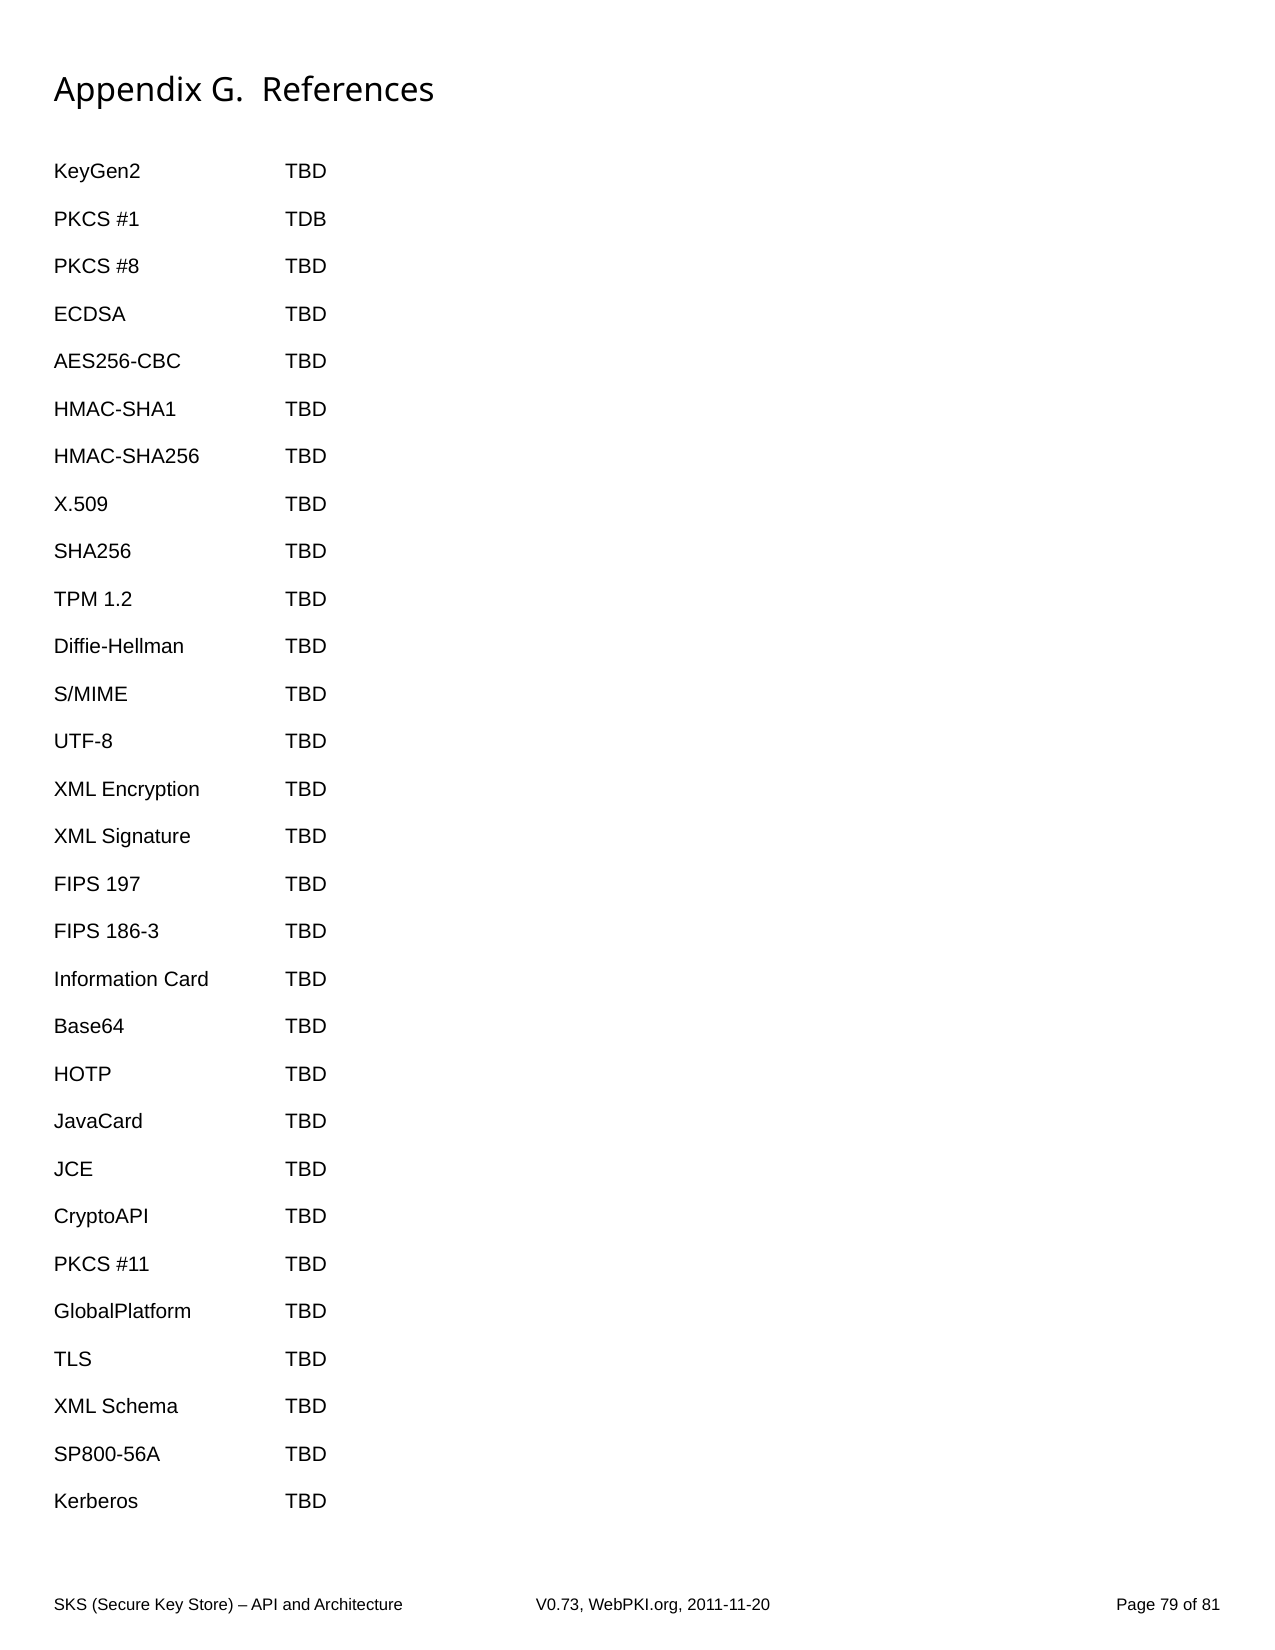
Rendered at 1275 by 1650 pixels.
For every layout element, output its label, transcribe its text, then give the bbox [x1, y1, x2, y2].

table_cell Information Card [54, 966, 285, 1014]
table_cell TBD [285, 1489, 1221, 1536]
table_cell CryptoAPI [54, 1204, 285, 1251]
table_cell PKCS #1 [54, 206, 285, 254]
table_cell HOTP [54, 1061, 285, 1109]
table_cell SHA256 [54, 539, 285, 586]
table_cell Kerberos [54, 1489, 285, 1536]
table_cell TBD [285, 1441, 1221, 1489]
table_cell JavaCard [54, 1109, 285, 1156]
table_cell TBD [285, 1014, 1221, 1061]
table_cell TBD [285, 1346, 1221, 1394]
table_cell GlobalPlatform [54, 1299, 285, 1346]
table_cell TBD [285, 919, 1221, 966]
table_cell JCE [54, 1156, 285, 1204]
table_cell TBD [285, 301, 1221, 349]
table_cell Diffie-Hellman [54, 634, 285, 681]
table_cell TBD [285, 871, 1221, 919]
table_cell TBD [285, 1156, 1221, 1204]
table_cell TBD [285, 1299, 1221, 1346]
table_cell TBD [285, 1204, 1221, 1251]
table_cell TBD [285, 824, 1221, 871]
table_header TBD [285, 159, 1221, 206]
table_cell Base64 [54, 1014, 285, 1061]
table_cell TBD [285, 1109, 1221, 1156]
table_cell TBD [285, 539, 1221, 586]
table_cell TBD [285, 254, 1221, 301]
table_cell XML Schema [54, 1394, 285, 1441]
table_cell TBD [285, 966, 1221, 1014]
table_cell FIPS 186-3 [54, 919, 285, 966]
table_cell UTF-8 [54, 729, 285, 776]
table_cell TBD [285, 444, 1221, 491]
table_cell TBD [285, 729, 1221, 776]
table_cell TBD [285, 776, 1221, 824]
table_cell TPM 1.2 [54, 586, 285, 634]
table_cell TBD [285, 491, 1221, 539]
table_cell ECDSA [54, 301, 285, 349]
table_cell HMAC-SHA1 [54, 396, 285, 444]
table_cell XML Encryption [54, 776, 285, 824]
table_cell TLS [54, 1346, 285, 1394]
table_header KeyGen2 [54, 159, 285, 206]
table_cell TBD [285, 396, 1221, 444]
table_cell PKCS #11 [54, 1251, 285, 1299]
table_cell TBD [285, 586, 1221, 634]
table_cell TBD [285, 634, 1221, 681]
table_cell X.509 [54, 491, 285, 539]
table_cell XML Signature [54, 824, 285, 871]
table_cell TBD [285, 1061, 1221, 1109]
table_cell HMAC-SHA256 [54, 444, 285, 491]
table_cell TDB [285, 206, 1221, 254]
table_cell FIPS 197 [54, 871, 285, 919]
table_cell TBD [285, 1251, 1221, 1299]
subtitle References [54, 66, 1221, 111]
table_cell TBD [285, 681, 1221, 729]
table_cell TBD [285, 1394, 1221, 1441]
table_cell AES256-CBC [54, 349, 285, 396]
table_cell SP800-56A [54, 1441, 285, 1489]
table_cell S/MIME [54, 681, 285, 729]
table_cell TBD [285, 349, 1221, 396]
table_cell PKCS #8 [54, 254, 285, 301]
